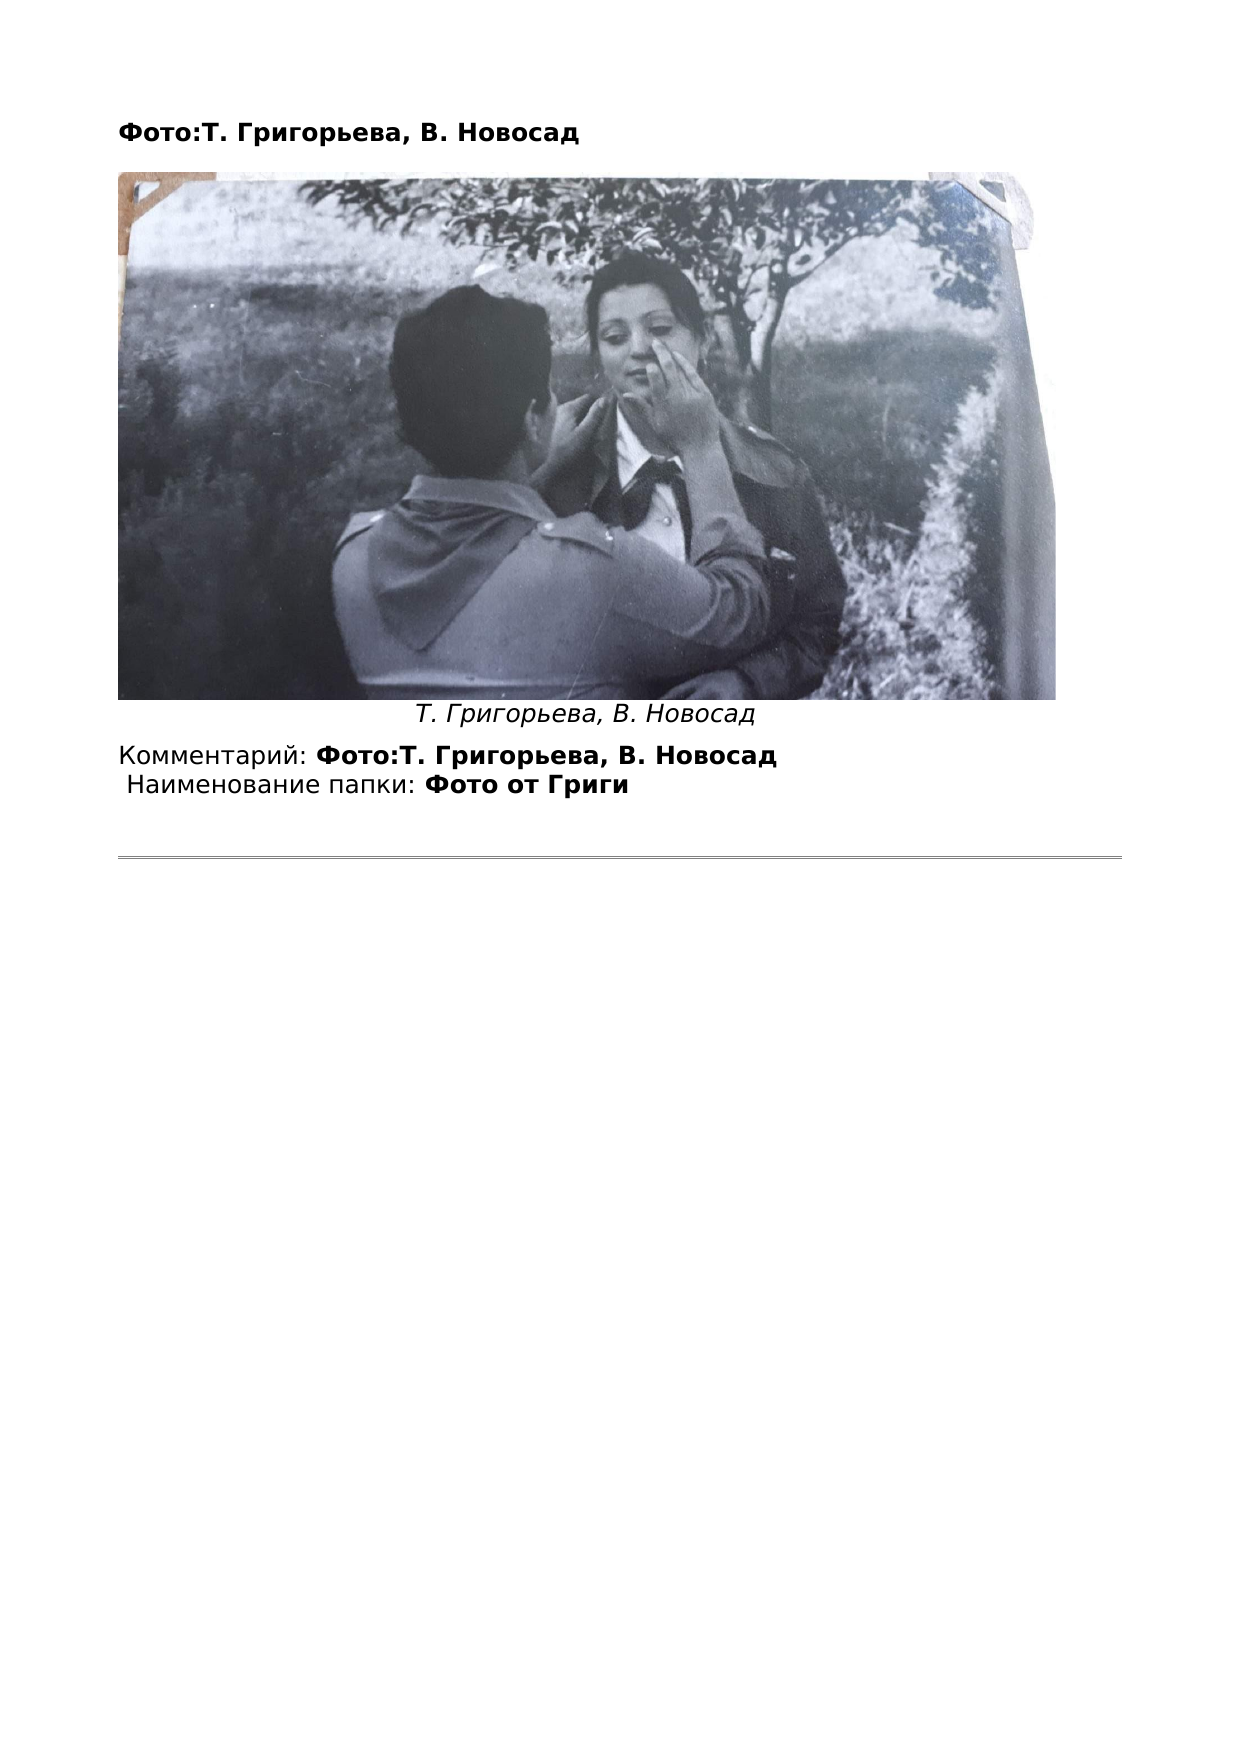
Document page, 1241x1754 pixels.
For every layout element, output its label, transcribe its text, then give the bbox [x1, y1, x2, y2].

picture [118, 172, 1056, 700]
text Т. Григорьева, В. Новосад [118, 700, 1056, 729]
text Комментарий: Фото:Т. Григорьева, В. Новосад Наименование папки: Фото от Григи [118, 741, 1122, 829]
subtitle Фото:Т. Григорьева, В. Новосад [118, 118, 1122, 147]
